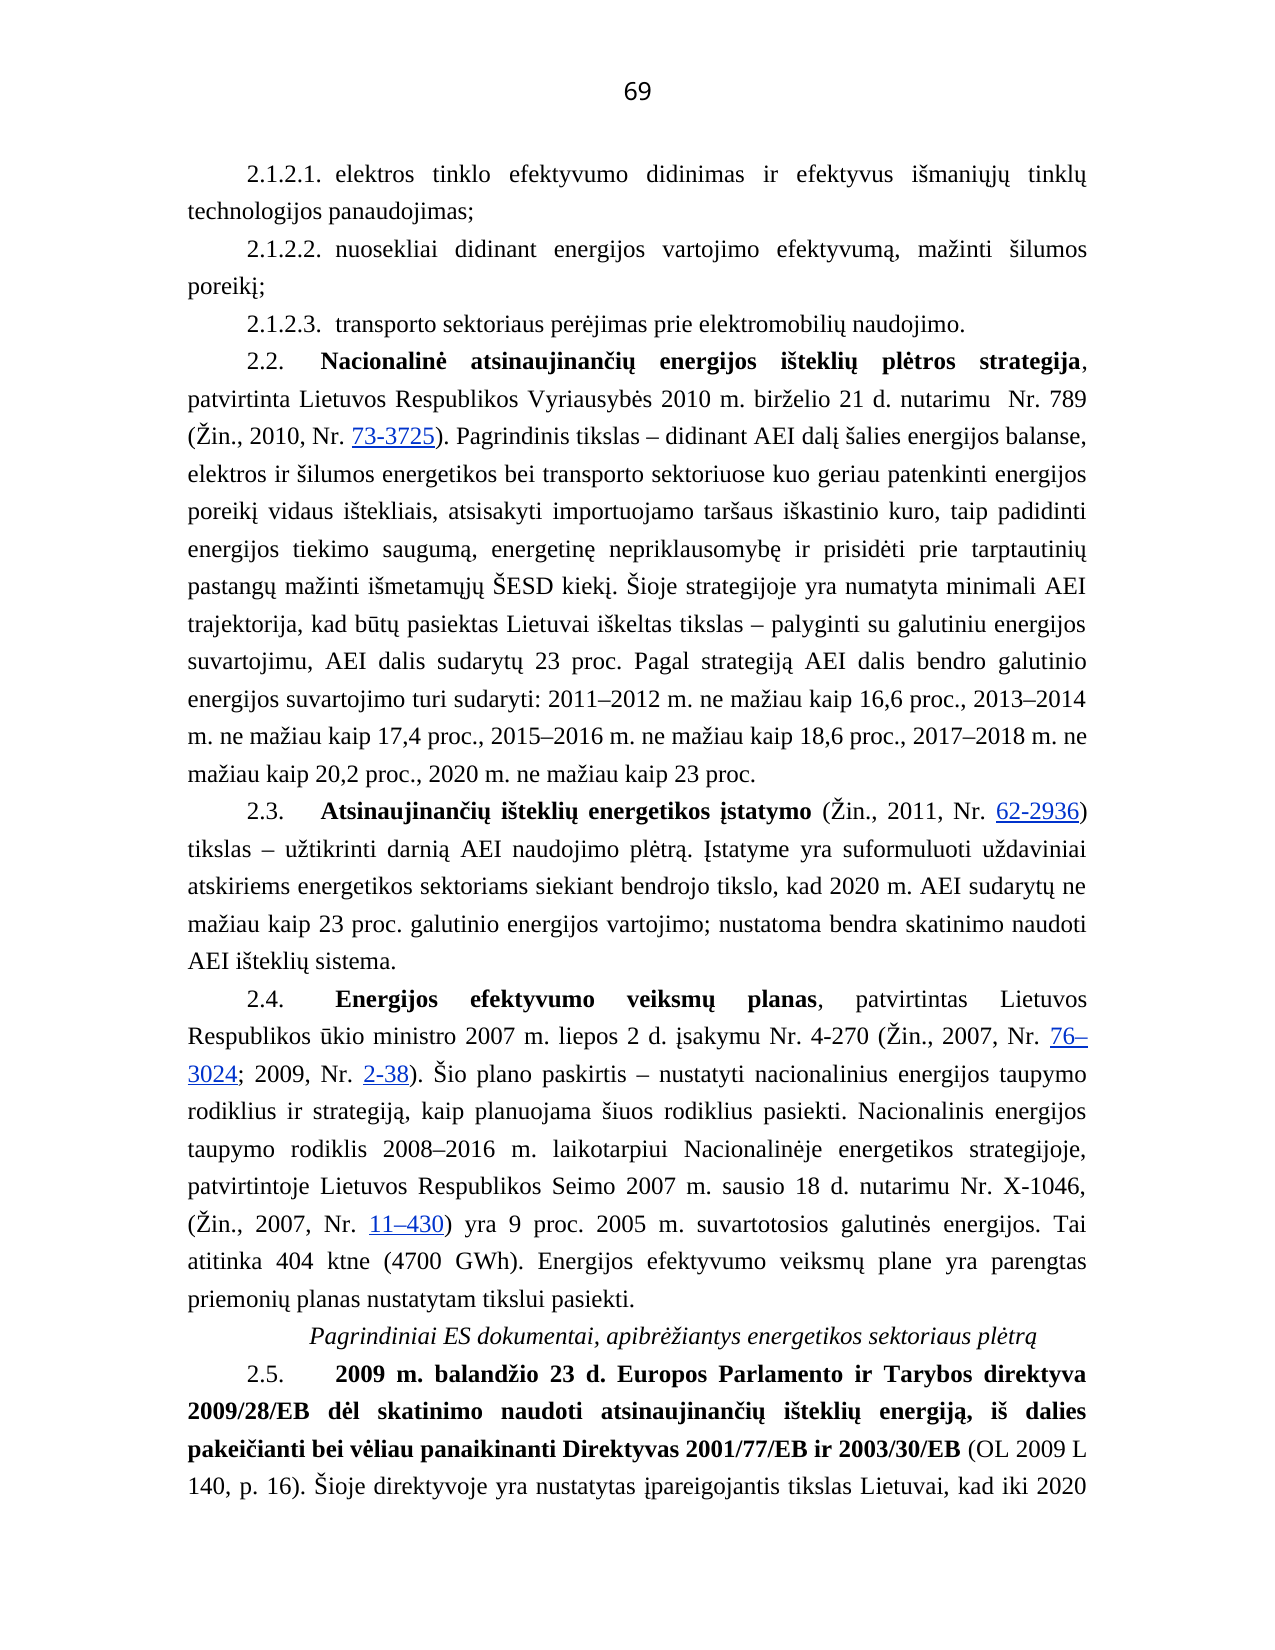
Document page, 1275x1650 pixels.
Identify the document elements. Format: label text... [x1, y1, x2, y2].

text Pagrindiniai ES dokumentai, apibrėžiantys energetikos sektoriaus plėtrą [187, 1312, 1087, 1350]
text 2.3. Atsinaujinančių išteklių energetikos įstatymo (Žin., 2011, Nr. 62-2936) tikslas – užtikrinti darnią AEI naudojimo plėtrą. Įstatyme yra suformuluoti uždaviniai atskiriems energetikos sektoriams siekiant bendrojo tikslo, kad 2020 m. AEI sudarytų ne mažiau kaip 23 proc. galutinio energijos vartojimo; nustatoma bendra skatinimo naudoti AEI išteklių sistema. [187, 787, 1087, 975]
text 2.1.2.2. nuosekliai didinant energijos vartojimo efektyvumą, mažinti šilumos poreikį; [187, 225, 1087, 300]
text 2.1.2.1. elektros tinklo efektyvumo didinimas ir efektyvus išmaniųjų tinklų technologijos panaudojimas; [187, 150, 1087, 225]
text 2.4. Energijos efektyvumo veiksmų planas, patvirtintas Lietuvos Respublikos ūkio ministro 2007 m. liepos 2 d. įsakymu Nr. 4-270 (Žin., 2007, Nr. 76–3024; 2009, Nr. 2-38). Šio plano paskirtis – nustatyti nacionalinius energijos taupymo rodiklius ir strategiją, kaip planuojama šiuos rodiklius pasiekti. Nacionalinis energijos taupymo rodiklis 2008–2016 m. laikotarpiui Nacionalinėje energetikos strategijoje, patvirtintoje Lietuvos Respublikos Seimo 2007 m. sausio 18 d. nutarimu Nr. X-1046, (Žin., 2007, Nr. 11–430) yra 9 proc. 2005 m. suvartotosios galutinės energijos. Tai atitinka 404 ktne (4700 GWh). Energijos efektyvumo veiksmų plane yra parengtas priemonių planas nustatytam tikslui pasiekti. [187, 975, 1087, 1312]
text 2.5. 2009 m. balandžio 23 d. Europos Parlamento ir Tarybos direktyva 2009/28/EB dėl skatinimo naudoti atsinaujinančių išteklių energiją, iš dalies pakeičianti bei vėliau panaikinanti Direktyvas 2001/77/EB ir 2003/30/EB (OL 2009 L 140, p. 16). Šioje direktyvoje yra nustatytas įpareigojantis tikslas Lietuvai, kad iki 2020 [187, 1350, 1087, 1500]
text 2.1.2.3. transporto sektoriaus perėjimas prie elektromobilių naudojimo. [187, 300, 1087, 337]
text 2.2. Nacionalinė atsinaujinančių energijos išteklių plėtros strategija, patvirtinta Lietuvos Respublikos Vyriausybės 2010 m. birželio 21 d. nutarimu Nr. 789 (Žin., 2010, Nr. 73-3725). Pagrindinis tikslas – didinant AEI dalį šalies energijos balanse, elektros ir šilumos energetikos bei transporto sektoriuose kuo geriau patenkinti energijos poreikį vidaus ištekliais, atsisakyti importuojamo taršaus iškastinio kuro, taip padidinti energijos tiekimo saugumą, energetinę nepriklausomybę ir prisidėti prie tarptautinių pastangų mažinti išmetamųjų ŠESD kiekį. Šioje strategijoje yra numatyta minimali AEI trajektorija, kad būtų pasiektas Lietuvai iškeltas tikslas – palyginti su galutiniu energijos suvartojimu, AEI dalis sudarytų 23 proc. Pagal strategiją AEI dalis bendro galutinio energijos suvartojimo turi sudaryti: 2011–2012 m. ne mažiau kaip 16,6 proc., 2013–2014 m. ne mažiau kaip 17,4 proc., 2015–2016 m. ne mažiau kaip 18,6 proc., 2017–2018 m. ne mažiau kaip 20,2 proc., 2020 m. ne mažiau kaip 23 proc. [187, 337, 1087, 787]
